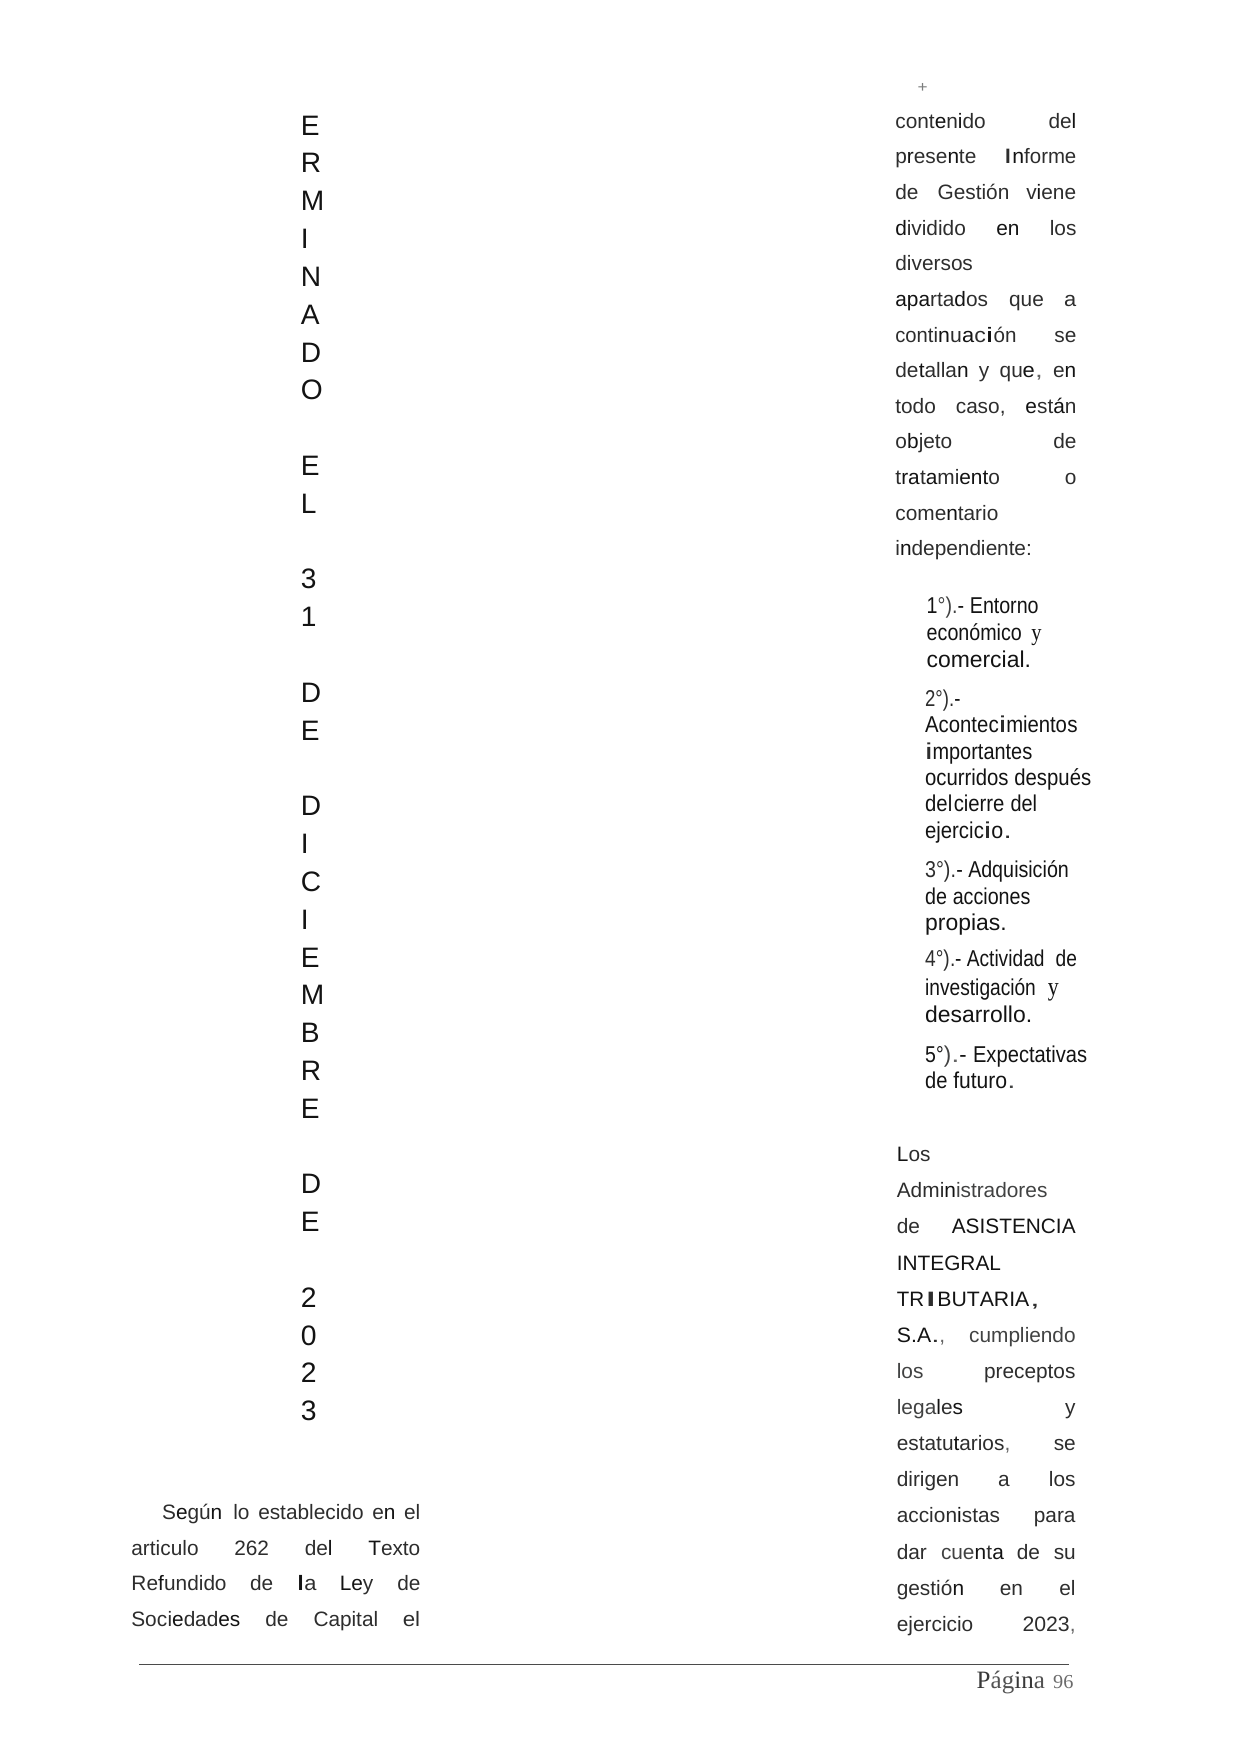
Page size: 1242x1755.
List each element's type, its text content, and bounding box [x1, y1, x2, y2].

text 1°).- Entorno económico y comercial. [926, 592, 1096, 672]
text 2°).- Acontecimientos importantes ocurridos después delcierre del ejercicio. [925, 685, 1096, 843]
text 5°).- Expectativas de futuro. [925, 1041, 1096, 1094]
text contenido del presente Informe de Gestión viene dividido en los diversos apartados que a continuación se detallan y que, en todo caso, están objeto de tratamiento o comentario independiente: [895, 109, 1076, 560]
text 4°).- Actividad de investigación y desarrollo. [925, 945, 1096, 1028]
text 3°).- Adquisición de acciones propias. [925, 856, 1096, 935]
text Los Administradores de ASISTENCIA INTEGRAL TRIBUTARIA, S.A., cumpliendo los preceptos legales y estatutarios, se dirigen a los accionistas para dar cuenta de su gestión en el ejercicio 2023, [897, 1142, 1075, 1636]
text Según lo establecido en el articulo 262 del Texto Refundido de la Ley de Sociedades de Capital el [131, 1500, 420, 1631]
